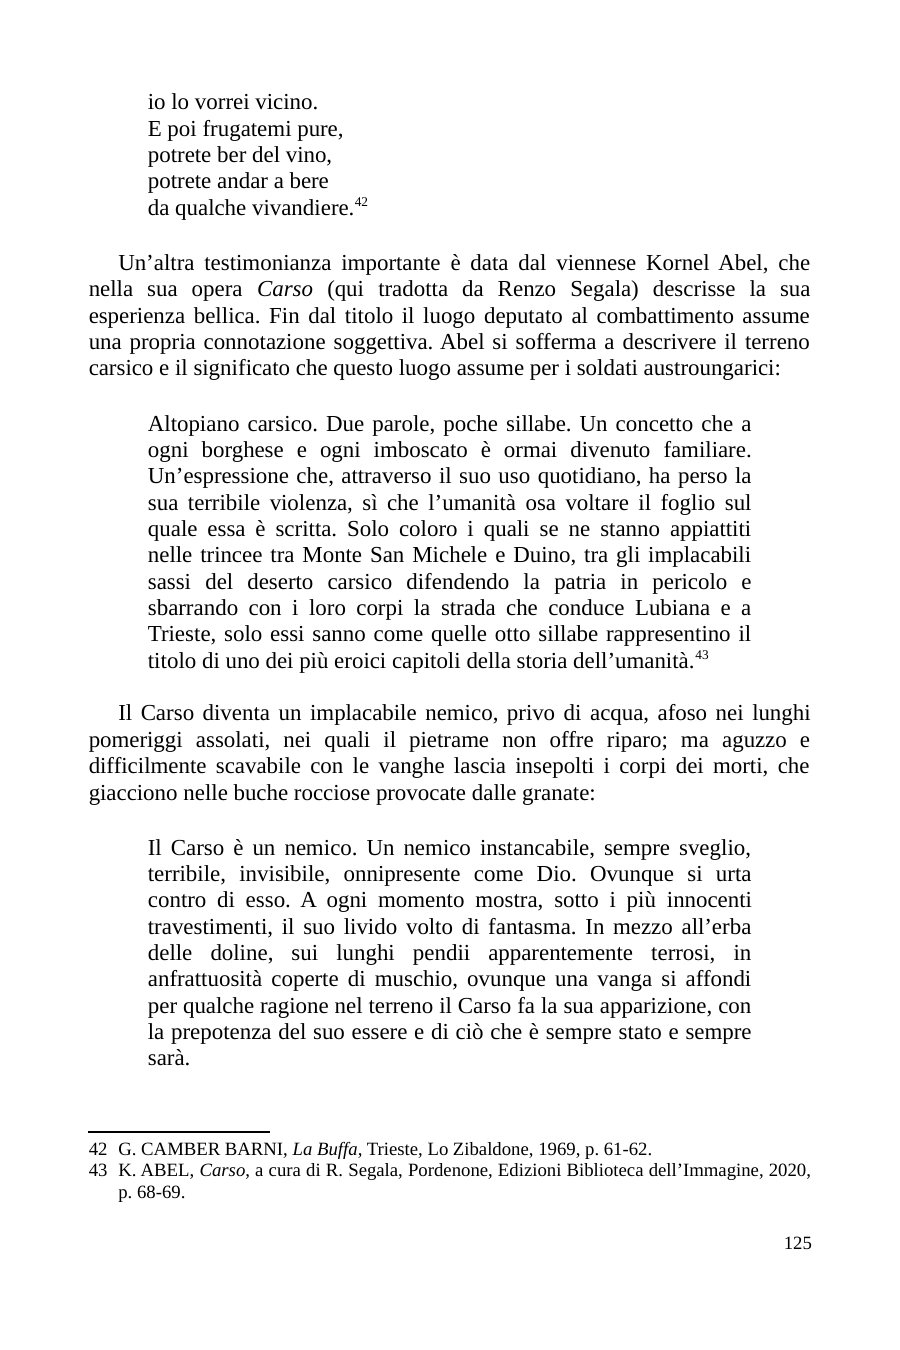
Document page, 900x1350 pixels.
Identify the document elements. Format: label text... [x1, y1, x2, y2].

text Un’altra testimonianza importante è data dal viennese Kornel Abel, che nella sua opera Carso (qui tradotta da Renzo Segala) descrisse la sua esperienza bellica. Fin dal titolo il luogo deputato al combattimento assume una propria connotazione soggettiva. Abel si sofferma a descrivere il terreno carsico e il significato che questo luogo assume per i soldati austroungarici: [88, 249, 811, 381]
text Il Carso diventa un implacabile nemico, privo di acqua, afoso nei lunghi pomeriggi assolati, nei quali il pietrame non offre riparo; ma aguzzo e difficilmente scavabile con le vanghe lascia insepolti i corpi dei morti, che giacciono nelle buche rocciose provocate dalle granate: [88, 699, 811, 805]
text Il Carso è un nemico. Un nemico instancabile, sempre sveglio, terribile, invisibile, onnipresente come Dio. Ovunque si urta contro di esso. A ogni momento mostra, sotto i più innocenti travestimenti, il suo livido volto di fantasma. In mezzo all’erba delle doline, sui lunghi pendii apparentemente terrosi, in anfrattuosità coperte di muschio, ovunque una vanga si affondi per qualche ragione nel terreno il Carso fa la sua apparizione, con la prepotenza del suo essere e di ciò che è sempre stato e sempre sarà. [148, 834, 752, 1071]
text G. CAMBER BARNI, La Buffa, Trieste, Lo Zibaldone, 1969, p. 61-62. [88, 1138, 811, 1159]
text K. ABEL, Carso, a cura di R. Segala, Pordenone, Edizioni Biblioteca dell’Immagine, 2020, p. 68-69. [88, 1159, 811, 1202]
text io lo vorrei vicino. E poi frugatemi pure, potrete ber del vino, potrete andar a bere da qualche vivandiere. [148, 88, 752, 220]
text Altopiano carsico. Due parole, poche sillabe. Un concetto che a ogni borghese e ogni imboscato è ormai divenuto familiare. Un’espressione che, attraverso il suo uso quotidiano, ha perso la sua terribile violenza, sì che l’umanità osa voltare il foglio sul quale essa è scritta. Solo coloro i quali se ne stanno appiattiti nelle trincee tra Monte San Michele e Duino, tra gli implacabili sassi del deserto carsico difendendo la patria in pericolo e sbarrando con i loro corpi la strada che conduce Lubiana e a Trieste, solo essi sanno come quelle otto sillabe rappresentino il titolo di uno dei più eroici capitoli della storia dell’umanità. [148, 409, 752, 673]
